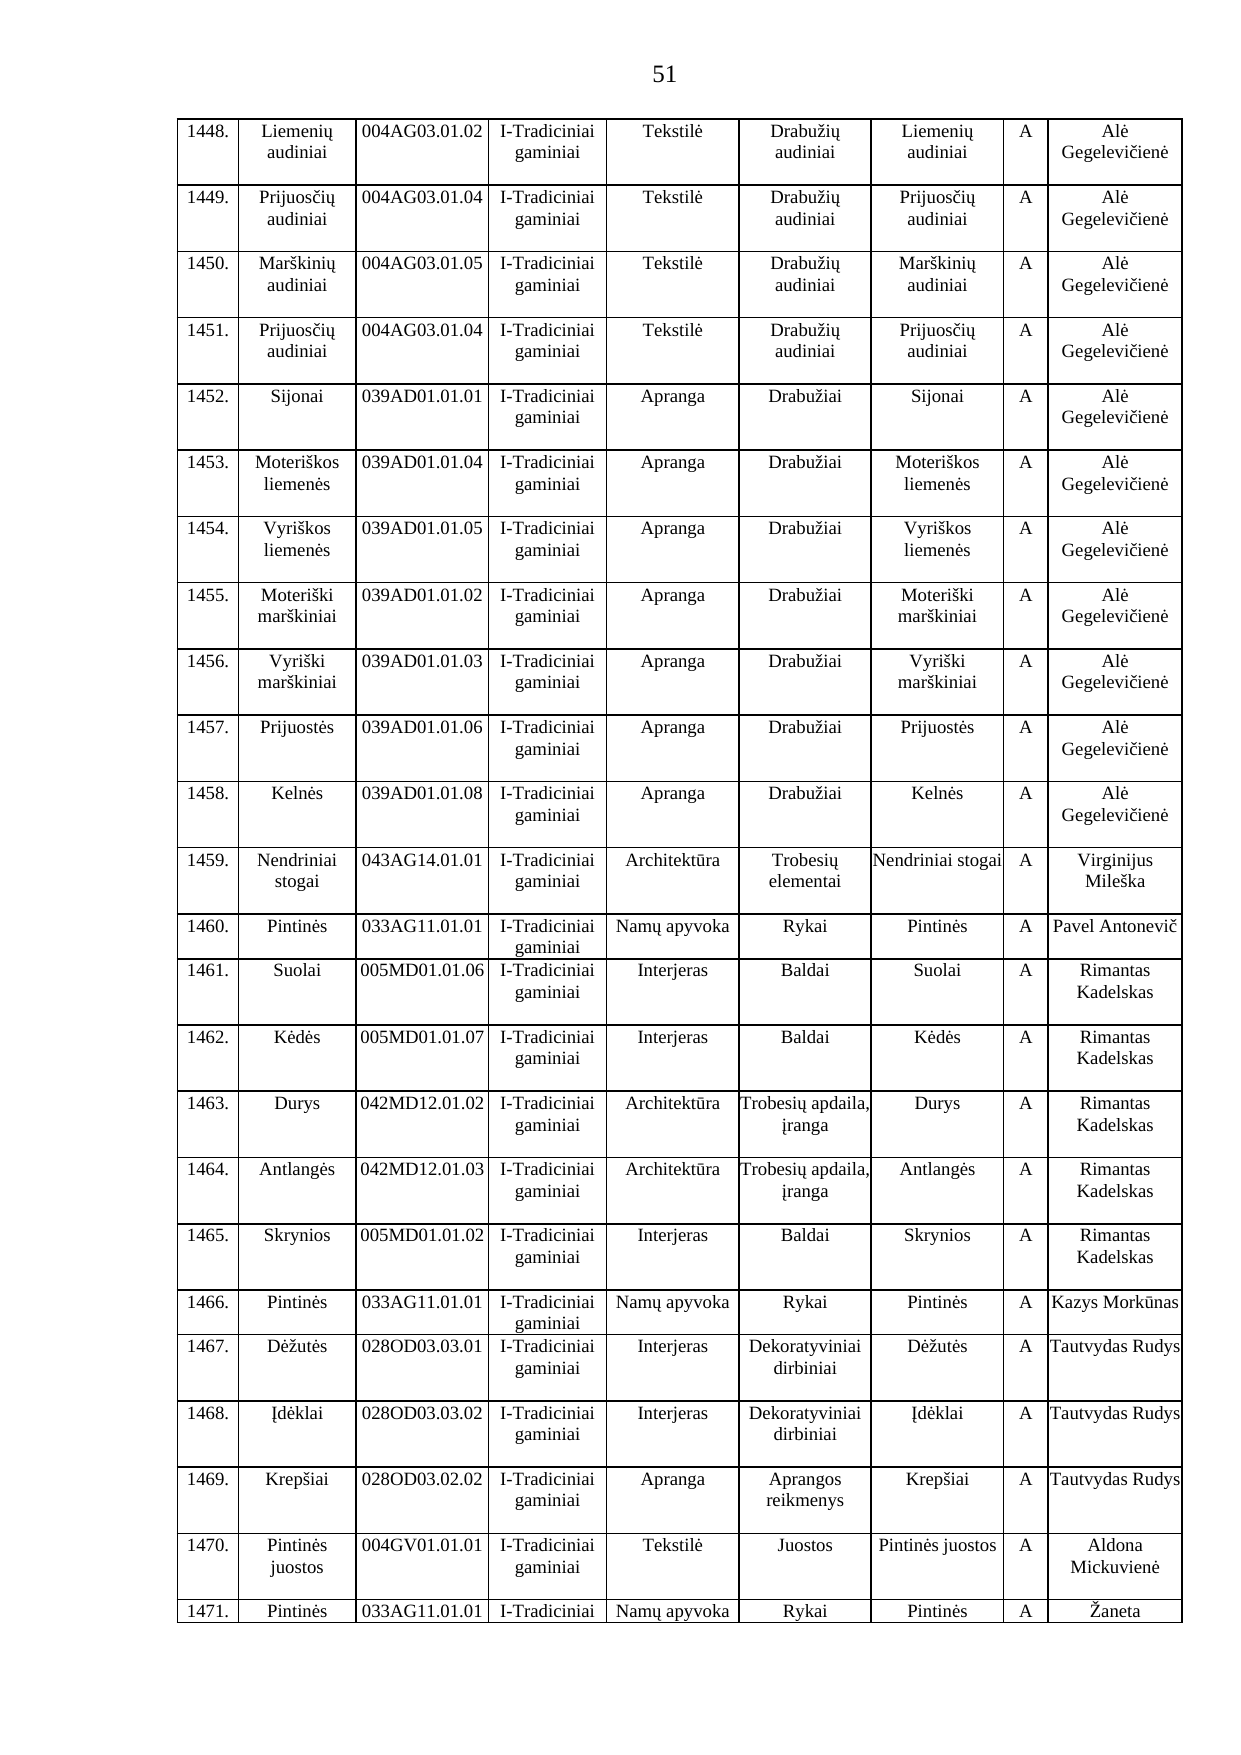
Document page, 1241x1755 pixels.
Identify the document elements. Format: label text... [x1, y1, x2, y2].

table_cell 1465. [178, 1225, 238, 1289]
table_cell A [1004, 1225, 1047, 1289]
table_cell Interjeras [607, 960, 738, 1024]
table_cell Prijuosčių audiniai [239, 318, 355, 383]
table_cell 1461. [178, 960, 238, 1024]
table_cell A [1004, 385, 1047, 449]
table_cell Dėžutės [872, 1335, 1003, 1400]
table_cell A [1004, 318, 1047, 383]
table_cell Marškinių audiniai [239, 252, 355, 317]
table_cell A [1004, 1600, 1047, 1622]
table_cell A [1004, 1534, 1047, 1599]
table_cell 033AG11.01.01 [357, 915, 488, 958]
table_cell 1460. [178, 915, 238, 958]
table_cell A [1004, 848, 1047, 913]
table_cell Nendriniai stogai [239, 848, 355, 913]
table_cell A [1004, 716, 1047, 781]
table_cell A [1004, 915, 1047, 958]
table_cell Durys [239, 1092, 355, 1157]
table_cell Rimantas Kadelskas [1049, 960, 1181, 1024]
table_cell I-Tradiciniai gaminiai [489, 650, 606, 714]
table_cell A [1004, 1092, 1047, 1157]
table_cell 039AD01.01.03 [357, 650, 488, 714]
table_cell I-Tradiciniai gaminiai [489, 848, 606, 913]
table_cell Pintinės [872, 915, 1003, 958]
table_cell 039AD01.01.08 [357, 782, 488, 847]
table_cell Juostos [740, 1534, 870, 1599]
table_cell Apranga [607, 583, 738, 648]
table_cell Architektūra [607, 1092, 738, 1157]
table_cell Namų apyvoka [607, 915, 738, 958]
table_cell I-Tradiciniai gaminiai [489, 782, 606, 847]
table_cell A [1004, 1291, 1047, 1334]
table_cell I-Tradiciniai gaminiai [489, 186, 606, 251]
table_cell Prijuosčių audiniai [872, 318, 1003, 383]
table_cell Pintinės juostos [872, 1534, 1003, 1599]
table_cell Rimantas Kadelskas [1049, 1026, 1181, 1090]
table_cell 1459. [178, 848, 238, 913]
table_cell A [1004, 782, 1047, 847]
table_cell 039AD01.01.06 [357, 716, 488, 781]
table_cell 004AG03.01.02 [357, 120, 488, 184]
table_cell Pintinės [239, 1291, 355, 1334]
table_cell Drabužiai [740, 451, 870, 516]
table_cell Įdėklai [239, 1402, 355, 1466]
table_cell I-Tradiciniai gaminiai [489, 1534, 606, 1599]
table_cell Namų apyvoka [607, 1600, 738, 1622]
table_cell Apranga [607, 385, 738, 449]
table_cell 1448. [178, 120, 238, 184]
table_cell Drabužiai [740, 385, 870, 449]
table_cell I-Tradiciniai gaminiai [489, 1402, 606, 1466]
table_cell 1457. [178, 716, 238, 781]
table_cell Moteriškos liemenės [239, 451, 355, 516]
table_cell I-Tradiciniai [489, 1600, 606, 1622]
table_cell 1468. [178, 1402, 238, 1466]
table_cell I-Tradiciniai gaminiai [489, 1291, 606, 1334]
table_cell Moteriški marškiniai [872, 583, 1003, 648]
table_cell Įdėklai [872, 1402, 1003, 1466]
table_cell I-Tradiciniai gaminiai [489, 1158, 606, 1223]
table_cell Suolai [239, 960, 355, 1024]
table_cell I-Tradiciniai gaminiai [489, 385, 606, 449]
table_cell Rykai [740, 1291, 870, 1334]
table_cell 028OD03.02.02 [357, 1468, 488, 1532]
table_cell 039AD01.01.04 [357, 451, 488, 516]
table_cell Aprangos reikmenys [740, 1468, 870, 1532]
table_cell Skrynios [872, 1225, 1003, 1289]
table_cell Tekstilė [607, 318, 738, 383]
table_cell Baldai [740, 1225, 870, 1289]
table_cell 1453. [178, 451, 238, 516]
table_cell I-Tradiciniai gaminiai [489, 318, 606, 383]
table_cell Alė Gegelevičienė [1049, 583, 1181, 648]
table_cell I-Tradiciniai gaminiai [489, 1026, 606, 1090]
table_cell Drabužių audiniai [740, 318, 870, 383]
table_cell 004GV01.01.01 [357, 1534, 488, 1599]
table_cell Liemenių audiniai [872, 120, 1003, 184]
table_cell Pintinės [239, 915, 355, 958]
table_cell Antlangės [239, 1158, 355, 1223]
table_cell 1456. [178, 650, 238, 714]
table_cell Kelnės [872, 782, 1003, 847]
table_cell Alė Gegelevičienė [1049, 782, 1181, 847]
table_cell Interjeras [607, 1026, 738, 1090]
table_cell Alė Gegelevičienė [1049, 120, 1181, 184]
table_cell Pintinės [239, 1600, 355, 1622]
table_cell Vyriški marškiniai [872, 650, 1003, 714]
table_cell Pintinės [872, 1600, 1003, 1622]
table_cell A [1004, 186, 1047, 251]
table_cell I-Tradiciniai gaminiai [489, 120, 606, 184]
table_cell Drabužių audiniai [740, 186, 870, 251]
table_cell 004AG03.01.04 [357, 186, 488, 251]
table_cell Trobesių apdaila, įranga [740, 1158, 870, 1223]
table_cell A [1004, 451, 1047, 516]
table_cell Nendriniai stogai [872, 848, 1003, 913]
table_cell Architektūra [607, 1158, 738, 1223]
table_cell I-Tradiciniai gaminiai [489, 252, 606, 317]
table_cell Prijuostės [239, 716, 355, 781]
table_cell Dėžutės [239, 1335, 355, 1400]
table_cell I-Tradiciniai gaminiai [489, 451, 606, 516]
table_cell Tautvydas Rudys [1049, 1335, 1181, 1400]
table_cell Kelnės [239, 782, 355, 847]
table_cell 004AG03.01.04 [357, 318, 488, 383]
table_cell 005MD01.01.02 [357, 1225, 488, 1289]
table_cell A [1004, 1468, 1047, 1532]
table_cell Apranga [607, 517, 738, 582]
table_cell Moteriški marškiniai [239, 583, 355, 648]
table_cell Baldai [740, 1026, 870, 1090]
table_cell 039AD01.01.02 [357, 583, 488, 648]
table_cell 004AG03.01.05 [357, 252, 488, 317]
table_cell Interjeras [607, 1335, 738, 1400]
table_cell Pavel Antonevič [1049, 915, 1181, 958]
table_cell 028OD03.03.01 [357, 1335, 488, 1400]
table_cell Alė Gegelevičienė [1049, 252, 1181, 317]
table_cell 033AG11.01.01 [357, 1600, 488, 1622]
table_cell A [1004, 1158, 1047, 1223]
table_cell Žaneta [1049, 1600, 1181, 1622]
table_cell A [1004, 517, 1047, 582]
table_cell 1466. [178, 1291, 238, 1334]
table_cell Rimantas Kadelskas [1049, 1092, 1181, 1157]
table_cell Pintinės juostos [239, 1534, 355, 1599]
table_cell Drabužių audiniai [740, 252, 870, 317]
table_cell Drabužiai [740, 583, 870, 648]
table_cell Krepšiai [872, 1468, 1003, 1532]
table_cell 1462. [178, 1026, 238, 1090]
table_cell I-Tradiciniai gaminiai [489, 1092, 606, 1157]
table_cell 042MD12.01.02 [357, 1092, 488, 1157]
table_cell Sijonai [239, 385, 355, 449]
table_cell Drabužiai [740, 782, 870, 847]
table_cell I-Tradiciniai gaminiai [489, 583, 606, 648]
table_cell A [1004, 252, 1047, 317]
table_cell Prijuosčių audiniai [239, 186, 355, 251]
table_cell Apranga [607, 782, 738, 847]
table_cell I-Tradiciniai gaminiai [489, 517, 606, 582]
table_cell Kazys Morkūnas [1049, 1291, 1181, 1334]
table_cell Moteriškos liemenės [872, 451, 1003, 516]
table_cell Interjeras [607, 1402, 738, 1466]
table_cell Kėdės [239, 1026, 355, 1090]
table_cell 039AD01.01.01 [357, 385, 488, 449]
table_cell 1464. [178, 1158, 238, 1223]
table_cell Skrynios [239, 1225, 355, 1289]
table_cell I-Tradiciniai gaminiai [489, 716, 606, 781]
table_cell Tekstilė [607, 120, 738, 184]
table_cell Rimantas Kadelskas [1049, 1225, 1181, 1289]
table_cell I-Tradiciniai gaminiai [489, 1225, 606, 1289]
table_cell A [1004, 960, 1047, 1024]
table_cell Trobesių elementai [740, 848, 870, 913]
table_cell Drabužiai [740, 716, 870, 781]
table_cell Apranga [607, 1468, 738, 1532]
table_cell Tekstilė [607, 1534, 738, 1599]
table_cell Vyriški marškiniai [239, 650, 355, 714]
table_cell Durys [872, 1092, 1003, 1157]
table_cell A [1004, 120, 1047, 184]
table_cell Alė Gegelevičienė [1049, 650, 1181, 714]
table_cell 039AD01.01.05 [357, 517, 488, 582]
table_cell Apranga [607, 451, 738, 516]
table_cell Prijuosčių audiniai [872, 186, 1003, 251]
table_cell I-Tradiciniai gaminiai [489, 1335, 606, 1400]
table_cell I-Tradiciniai gaminiai [489, 915, 606, 958]
table_cell Alė Gegelevičienė [1049, 517, 1181, 582]
table_cell 042MD12.01.03 [357, 1158, 488, 1223]
table_cell Tekstilė [607, 252, 738, 317]
table_cell Dekoratyviniai dirbiniai [740, 1402, 870, 1466]
table_cell 1455. [178, 583, 238, 648]
table_cell Virginijus Mileška [1049, 848, 1181, 913]
table_cell Krepšiai [239, 1468, 355, 1532]
table_cell Alė Gegelevičienė [1049, 318, 1181, 383]
table_cell Alė Gegelevičienė [1049, 716, 1181, 781]
table_cell Rykai [740, 1600, 870, 1622]
table_cell A [1004, 1026, 1047, 1090]
table_cell Trobesių apdaila, įranga [740, 1092, 870, 1157]
table_cell Baldai [740, 960, 870, 1024]
table_cell 033AG11.01.01 [357, 1291, 488, 1334]
table_cell Alė Gegelevičienė [1049, 385, 1181, 449]
table_cell Drabužių audiniai [740, 120, 870, 184]
table_cell Tautvydas Rudys [1049, 1468, 1181, 1532]
table_cell A [1004, 583, 1047, 648]
table_cell 028OD03.03.02 [357, 1402, 488, 1466]
table_cell Alė Gegelevičienė [1049, 451, 1181, 516]
table_cell 043AG14.01.01 [357, 848, 488, 913]
table_cell Drabužiai [740, 517, 870, 582]
table_cell I-Tradiciniai gaminiai [489, 1468, 606, 1532]
table_cell A [1004, 1402, 1047, 1466]
table_cell Architektūra [607, 848, 738, 913]
table_cell 1469. [178, 1468, 238, 1532]
table_cell Dekoratyviniai dirbiniai [740, 1335, 870, 1400]
table_cell Alė Gegelevičienė [1049, 186, 1181, 251]
table_cell A [1004, 650, 1047, 714]
table_cell Vyriškos liemenės [239, 517, 355, 582]
table_cell Suolai [872, 960, 1003, 1024]
table_cell 005MD01.01.07 [357, 1026, 488, 1090]
table_cell 005MD01.01.06 [357, 960, 488, 1024]
table_cell 1451. [178, 318, 238, 383]
table_cell 1449. [178, 186, 238, 251]
table_cell 1471. [178, 1600, 238, 1622]
table_cell Kėdės [872, 1026, 1003, 1090]
table_cell Drabužiai [740, 650, 870, 714]
table_cell Marškinių audiniai [872, 252, 1003, 317]
table_cell Aldona Mickuvienė [1049, 1534, 1181, 1599]
table_cell 1458. [178, 782, 238, 847]
table_cell 1452. [178, 385, 238, 449]
table_cell Liemenių audiniai [239, 120, 355, 184]
table_cell Rimantas Kadelskas [1049, 1158, 1181, 1223]
table_cell Apranga [607, 650, 738, 714]
table_cell Tautvydas Rudys [1049, 1402, 1181, 1466]
table_cell 1463. [178, 1092, 238, 1157]
table_cell Vyriškos liemenės [872, 517, 1003, 582]
table_cell Prijuostės [872, 716, 1003, 781]
table_cell Sijonai [872, 385, 1003, 449]
table_cell Tekstilė [607, 186, 738, 251]
table_cell A [1004, 1335, 1047, 1400]
table_cell I-Tradiciniai gaminiai [489, 960, 606, 1024]
table_cell Apranga [607, 716, 738, 781]
table_cell Antlangės [872, 1158, 1003, 1223]
table_cell Interjeras [607, 1225, 738, 1289]
table_cell 1454. [178, 517, 238, 582]
table_cell 1470. [178, 1534, 238, 1599]
table_cell 1467. [178, 1335, 238, 1400]
table_cell Pintinės [872, 1291, 1003, 1334]
table_cell 1450. [178, 252, 238, 317]
table_cell Rykai [740, 915, 870, 958]
table_cell Namų apyvoka [607, 1291, 738, 1334]
